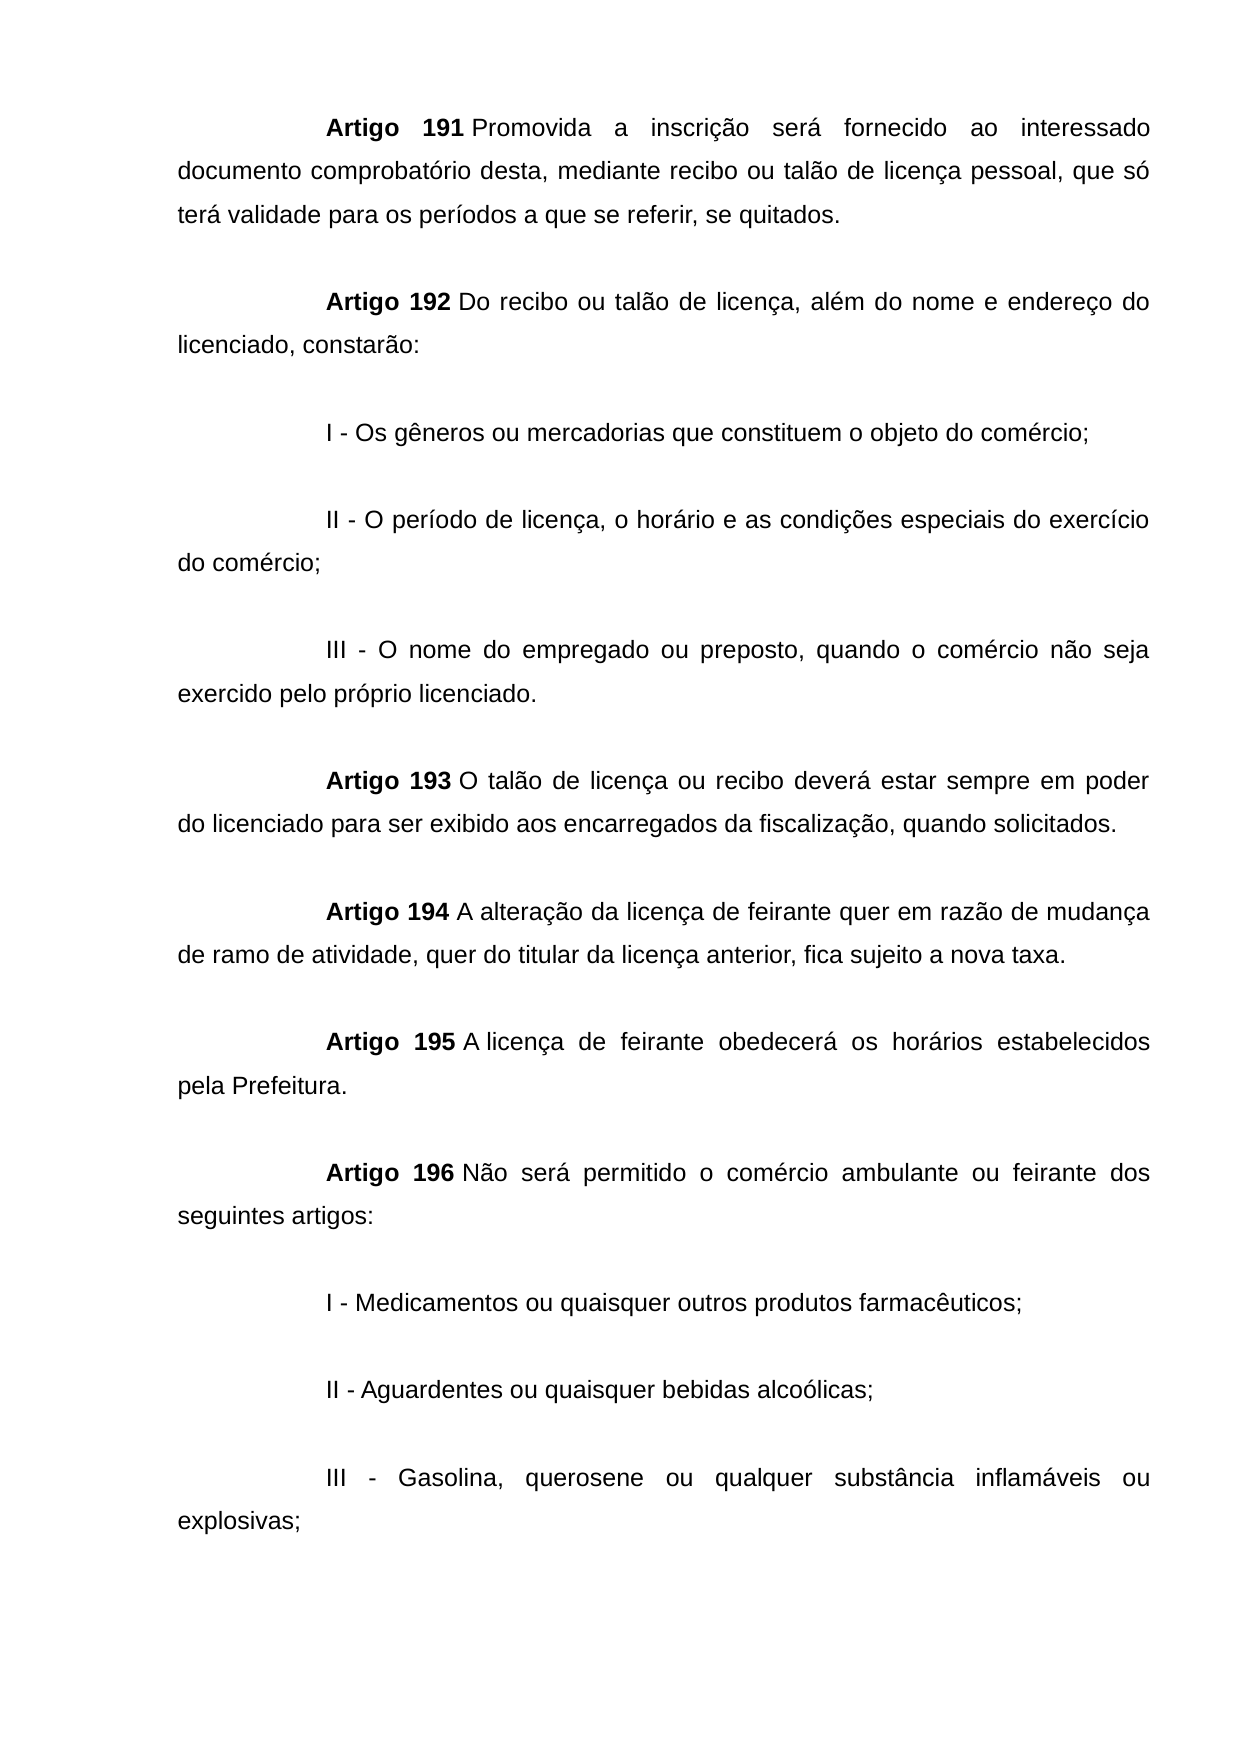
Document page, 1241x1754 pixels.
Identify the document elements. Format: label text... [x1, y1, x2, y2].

text I - Medicamentos ou quaisquer outros produtos farmacêuticos; [177, 1288, 1152, 1317]
text II - Aguardentes ou quaisquer bebidas alcoólicas; [177, 1375, 1152, 1404]
text III - Gasolina, querosene ou qualquer substância inflamáveis ou explosivas; [177, 1462, 1152, 1535]
text Artigo 193 O talão de licença ou recibo deverá estar sempre em poder do licenciado para ser exibido aos encarregados da fiscalização, quando solicitados. [177, 766, 1152, 838]
text Artigo 191 Promovida a inscrição será fornecido ao interessado documento comprobatório desta, mediante recibo ou talão de licença pessoal, que só terá validade para os períodos a que se referir, se quitados. [177, 113, 1152, 229]
text Artigo 195 A licença de feirante obedecerá os horários estabelecidos pela Prefeitura. [177, 1027, 1152, 1099]
text Artigo 194 A alteração da licença de feirante quer em razão de mudança de ramo de atividade, quer do titular da licença anterior, fica sujeito a nova taxa. [177, 896, 1152, 969]
text I - Os gêneros ou mercadorias que constituem o objeto do comércio; [177, 417, 1152, 446]
text III - O nome do empregado ou preposto, quando o comércio não seja exercido pelo próprio licenciado. [177, 635, 1152, 708]
text II - O período de licença, o horário e as condições especiais do exercício do comércio; [177, 504, 1152, 577]
text Artigo 196 Não será permitido o comércio ambulante ou feirante dos seguintes artigos: [177, 1158, 1152, 1230]
text Artigo 192 Do recibo ou talão de licença, além do nome e endereço do licenciado, constarão: [177, 287, 1152, 359]
